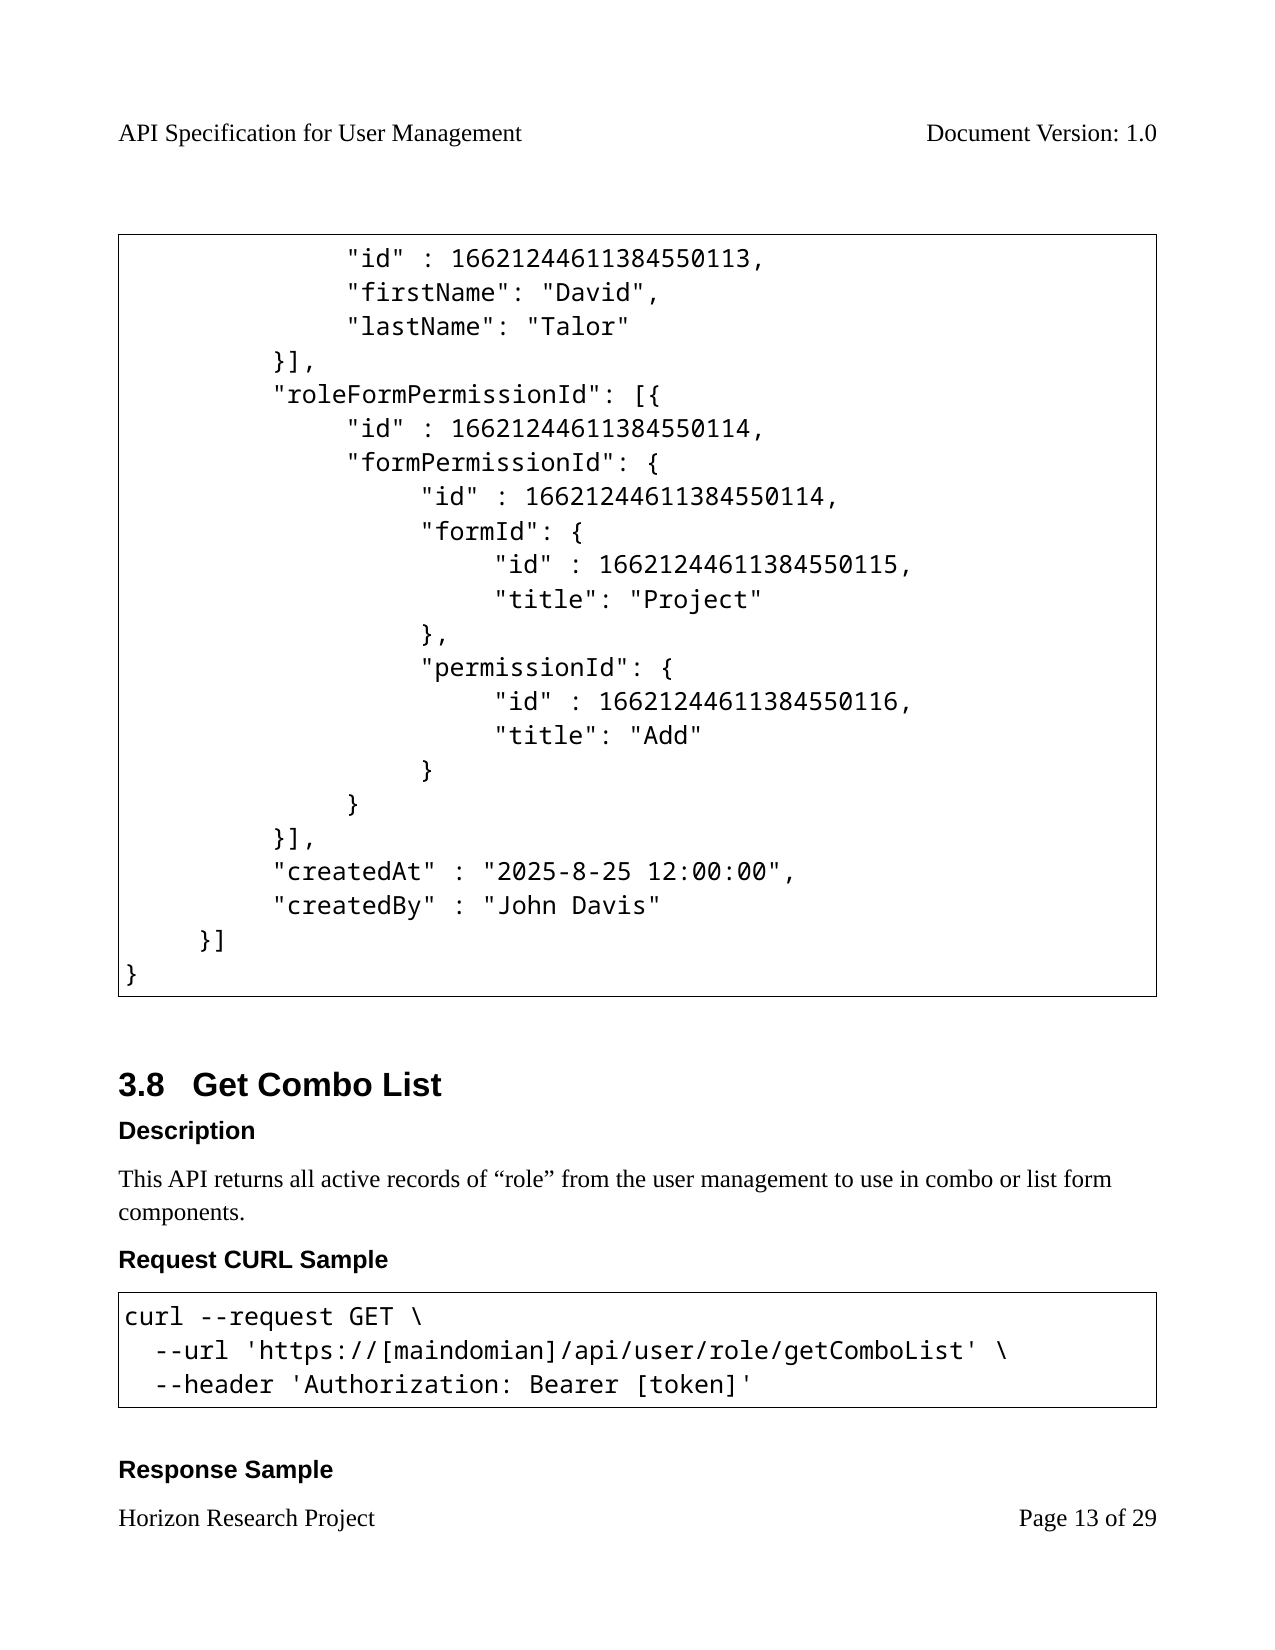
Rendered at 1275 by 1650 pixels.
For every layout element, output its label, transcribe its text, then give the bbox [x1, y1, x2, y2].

text Request CURL Sample [118, 1244, 1157, 1273]
text Description [118, 1116, 1157, 1145]
table_header "id" : 16621244611384550113, "firstName": "David", "lastName": "Talor" }], "roleFormPermissionId": [{ "id" : 16621244611384550114, "formPermissionId": { "id" : 16621244611384550114, "formId": { "id" : 16621244611384550115, "title": "Project" }, "permissionId": { "id" : 16621244611384550116, "title": "Add" } } }], "createdAt" : "2025-8-25 12:00:00", "createdBy" : "John Davis" }] } [119, 235, 1156, 996]
text This API returns all active records of “role” from the user management to use in combo or list form components. [118, 1164, 1157, 1226]
subtitle Get Combo List [118, 1065, 1157, 1104]
table_header curl --request GET \ --url 'https://[maindomian]/api/user/role/getComboList' \ --header 'Authorization: Bearer [token]' [119, 1293, 1156, 1407]
text Response Sample [118, 1456, 1157, 1484]
